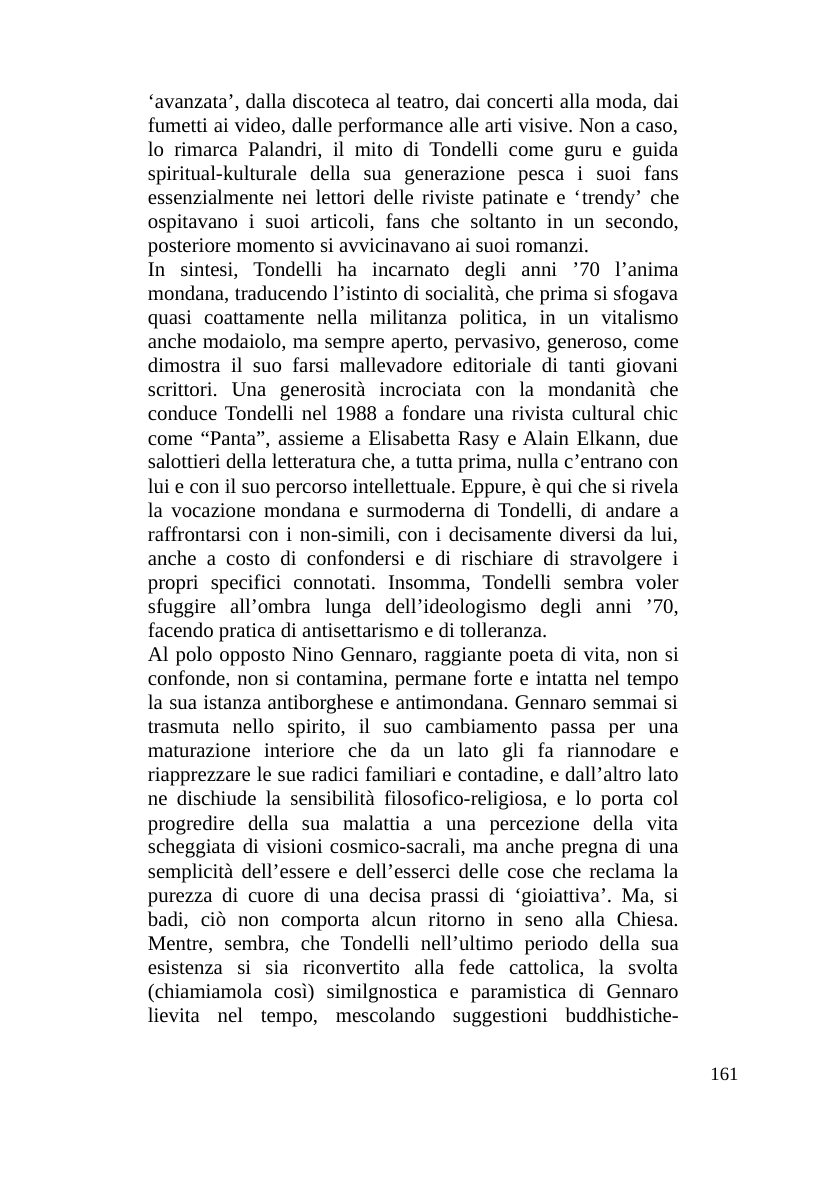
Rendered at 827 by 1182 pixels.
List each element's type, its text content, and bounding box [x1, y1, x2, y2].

text In sintesi, Tondelli ha incarnato degli anni ’70 l’anima mondana, traducendo l’istinto di socialità, che prima si sfogava quasi coattamente nella militanza politica, in un vitalismo anche modaiolo, ma sempre aperto, pervasivo, generoso, come dimostra il suo farsi mallevadore editoriale di tanti giovani scrittori. Una generosità incrociata con la mondanità che conduce Tondelli nel 1988 a fondare una rivista cultural chic come “Panta”, assieme a Elisabetta Rasy e Alain Elkann, due salottieri della letteratura che, a tutta prima, nulla c’entrano con lui e con il suo percorso intellettuale. Eppure, è qui che si rivela la vocazione mondana e surmoderna di Tondelli, di andare a raffrontarsi con i non-simili, con i decisamente diversi da lui, anche a costo di confondersi e di rischiare di stravolgere i propri specifici connotati. Insomma, Tondelli sembra voler sfuggire all’ombra lunga dell’ideologismo degli anni ’70, facendo pratica di antisettarismo e di tolleranza. [148, 257, 679, 642]
text ‘avanzata’, dalla discoteca al teatro, dai concerti alla moda, dai fumetti ai video, dalle performance alle arti visive. Non a caso, lo rimarca Palandri, il mito di Tondelli come guru e guida spiritual-kulturale della sua generazione pesca i suoi fans essenzialmente nei lettori delle riviste patinate e ‘trendy’ che ospitavano i suoi articoli, fans che soltanto in un secondo, posteriore momento si avvicinavano ai suoi romanzi. [148, 88, 679, 257]
text Al polo opposto Nino Gennaro, raggiante poeta di vita, non si confonde, non si contamina, permane forte e intatta nel tempo la sua istanza antiborghese e antimondana. Gennaro semmai si trasmuta nello spirito, il suo cambiamento passa per una maturazione interiore che da un lato gli fa riannodare e riapprezzare le sue radici familiari e contadine, e dall’altro lato ne dischiude la sensibilità filosofico-religiosa, e lo porta col progredire della sua malattia a una percezione della vita scheggiata di visioni cosmico-sacrali, ma anche pregna di una semplicità dell’essere e dell’esserci delle cose che reclama la purezza di cuore di una decisa prassi di ‘gioiattiva’. Ma, si badi, ciò non comporta alcun ritorno in seno alla Chiesa. Mentre, sembra, che Tondelli nell’ultimo periodo della sua esistenza si sia riconvertito alla fede cattolica, la svolta (chiamiamola così) similgnostica e paramistica di Gennaro lievita nel tempo, mescolando suggestioni buddhistiche- [148, 642, 679, 1027]
